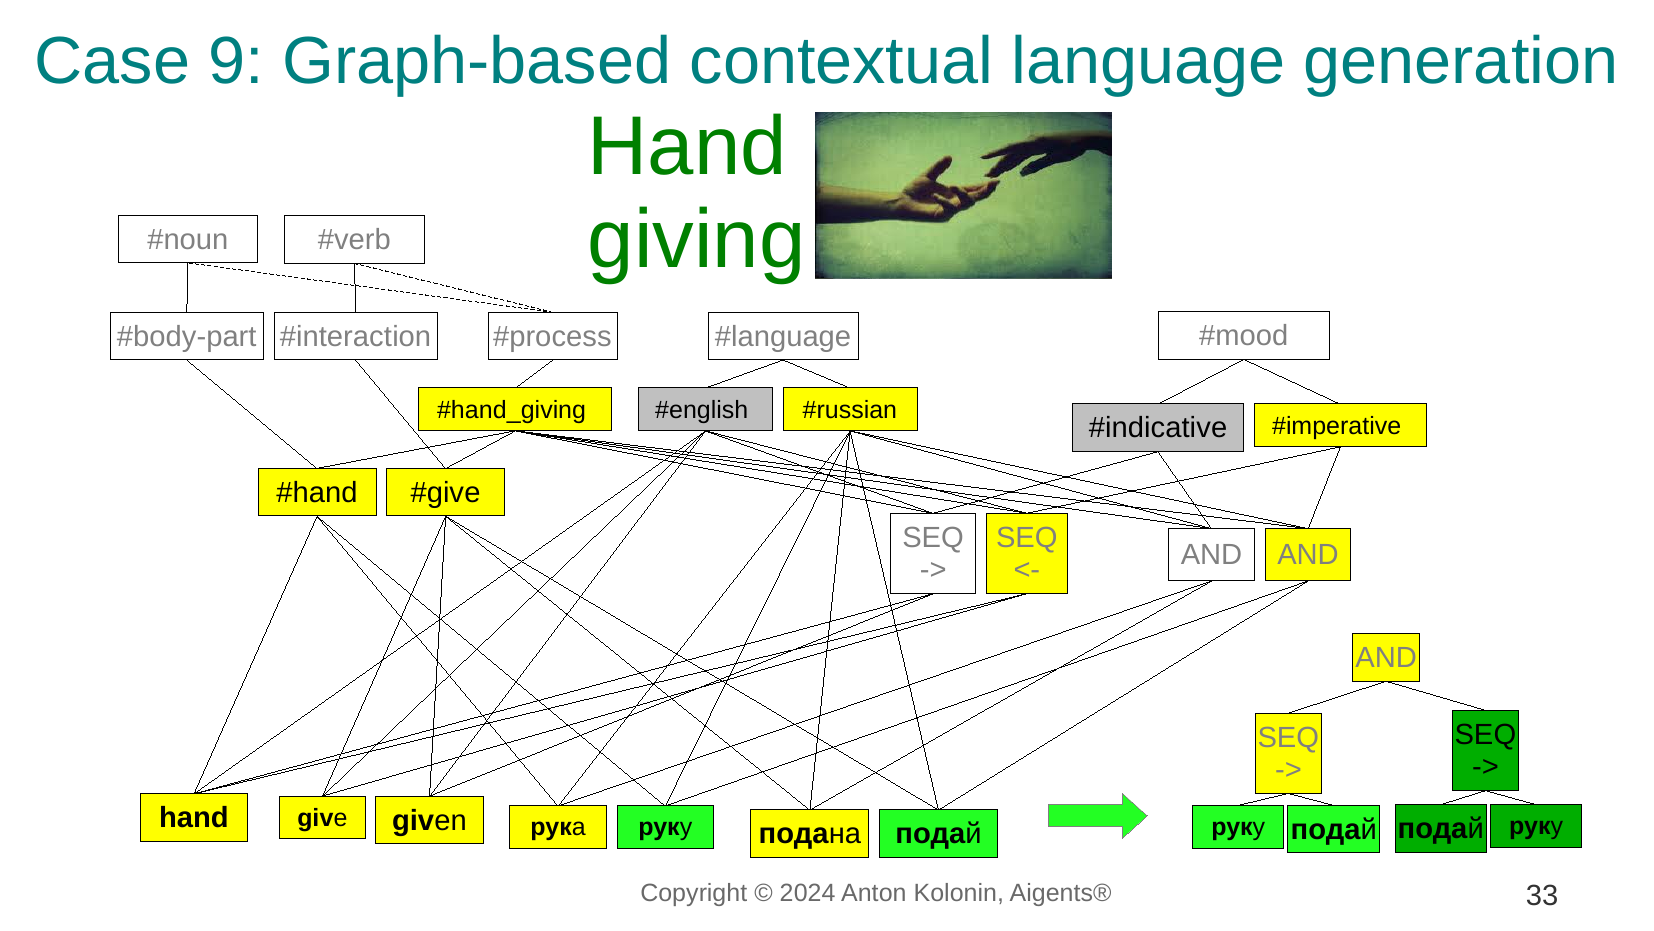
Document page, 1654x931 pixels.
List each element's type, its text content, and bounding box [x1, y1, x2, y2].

text_box подай [1395, 804, 1487, 853]
text_box SEQ -> [890, 513, 976, 594]
text_box SEQ -> [1255, 713, 1322, 794]
text_box AND [1352, 633, 1420, 682]
text_box руку [1192, 805, 1284, 849]
text_box hand [140, 793, 248, 842]
text_box #english [638, 387, 773, 431]
text_box Hand giving [573, 92, 843, 293]
text_box SEQ -> [1452, 710, 1519, 791]
text_box рука [509, 805, 607, 849]
text_box give [279, 796, 366, 839]
picture [843, 112, 1112, 279]
text_box #interaction [274, 312, 438, 360]
text_box #process [488, 312, 618, 360]
text_box #body-part [110, 312, 264, 360]
text_box [1048, 793, 1148, 839]
text_box #noun [118, 215, 258, 263]
text_box #language [708, 312, 859, 360]
text_box #mood [1158, 311, 1330, 360]
text_box Case 9: Graph-based contextual language generation [0, 0, 1654, 121]
text_box #verb [284, 215, 425, 264]
text_box SEQ <- [986, 513, 1068, 594]
text_box подай [1287, 805, 1380, 853]
text_box given [375, 796, 484, 844]
text_box подана [750, 809, 869, 858]
text_box AND [1265, 528, 1351, 581]
text_box #hand_giving [418, 387, 612, 431]
text_box руку [1490, 804, 1582, 848]
text_box #indicative [1072, 403, 1244, 452]
text_box #hand [258, 468, 377, 516]
text_box руку [617, 805, 714, 849]
text_box подай [879, 809, 998, 858]
text_box #imperative [1254, 403, 1427, 447]
text_box #russian [783, 387, 918, 431]
text_box #give [386, 468, 505, 516]
text_box AND [1168, 528, 1255, 581]
